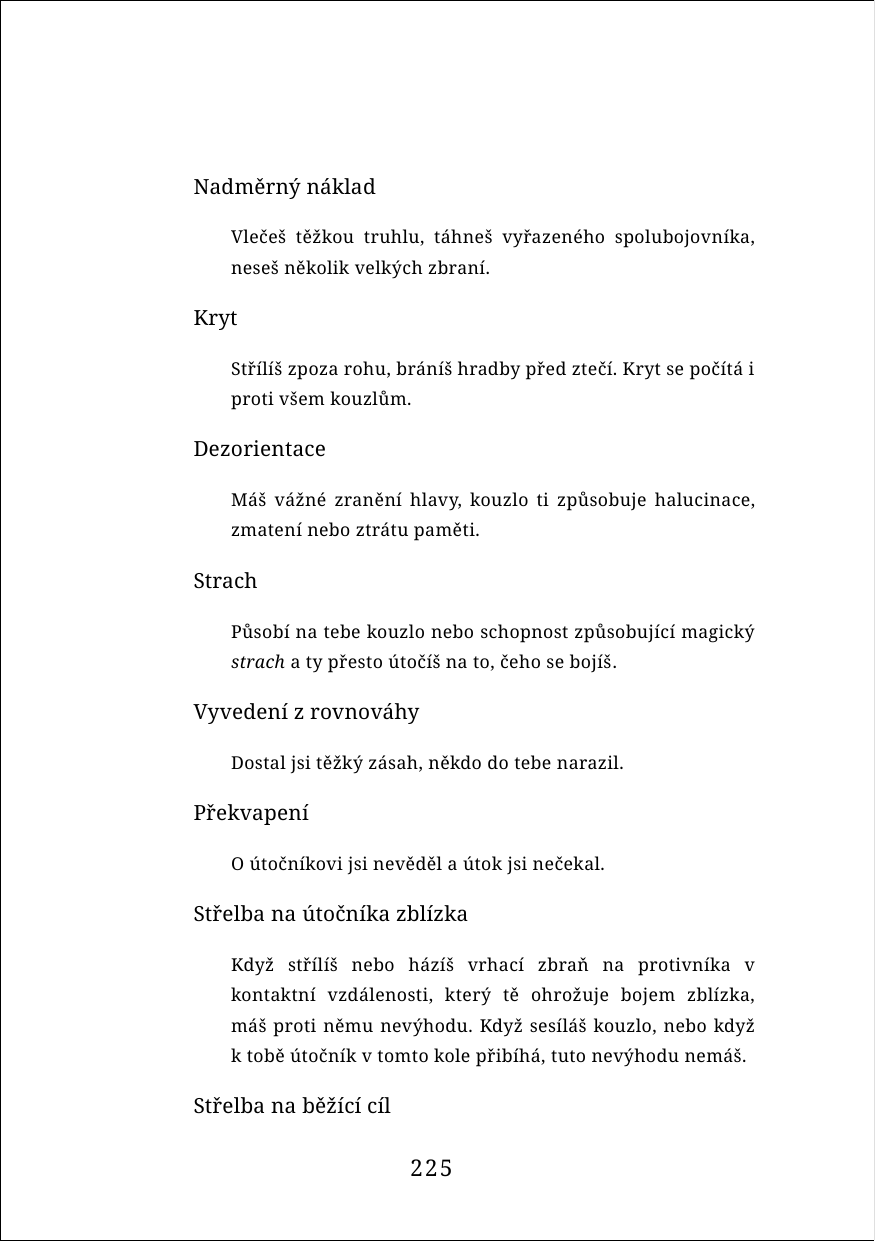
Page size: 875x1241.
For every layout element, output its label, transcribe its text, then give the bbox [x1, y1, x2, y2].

list Působí na tebe kouzlo nebo schopnost způsobující magický strach a ty přesto útočíš na to, čeho se bojíš. [193, 619, 756, 673]
list Máš vážné zranění hlavy, kouzlo ti způsobuje halucinace, zmatení nebo ztrátu paměti. [193, 488, 756, 542]
list Vlečeš těžkou truhlu, táhneš vyřazeného spolubojovníka, neseš několik velkých zbraní. [193, 225, 756, 279]
list Střelba na útočníka zblízka [156, 899, 756, 928]
list O útočníkovi jsi nevěděl a útok jsi nečekal. [193, 852, 756, 876]
list Kryt [156, 303, 756, 332]
list Nadměrný náklad [156, 172, 756, 200]
list Střelba na běžící cíl [156, 1091, 756, 1120]
list Překvapení [156, 798, 756, 827]
list Střílíš zpoza rohu, bráníš hradby před ztečí. Kryt se počítá i proti všem kouzlům. [193, 356, 756, 411]
list Vyvedení z rovnováhy [156, 697, 756, 726]
list Dostal jsi těžký zásah, někdo do tebe narazil. [193, 750, 756, 774]
list Když střílíš nebo házíš vrhací zbraň na protivníka v kontaktní vzdálenosti, který tě ohrožuje bojem zblízka, máš proti němu nevýhodu. Když sesíláš kouzlo, nebo když k tobě útočník v tomto kole přibíhá, tuto nevýhodu nemáš. [193, 953, 756, 1067]
list Dezorientace [156, 434, 756, 463]
list Strach [156, 566, 756, 594]
